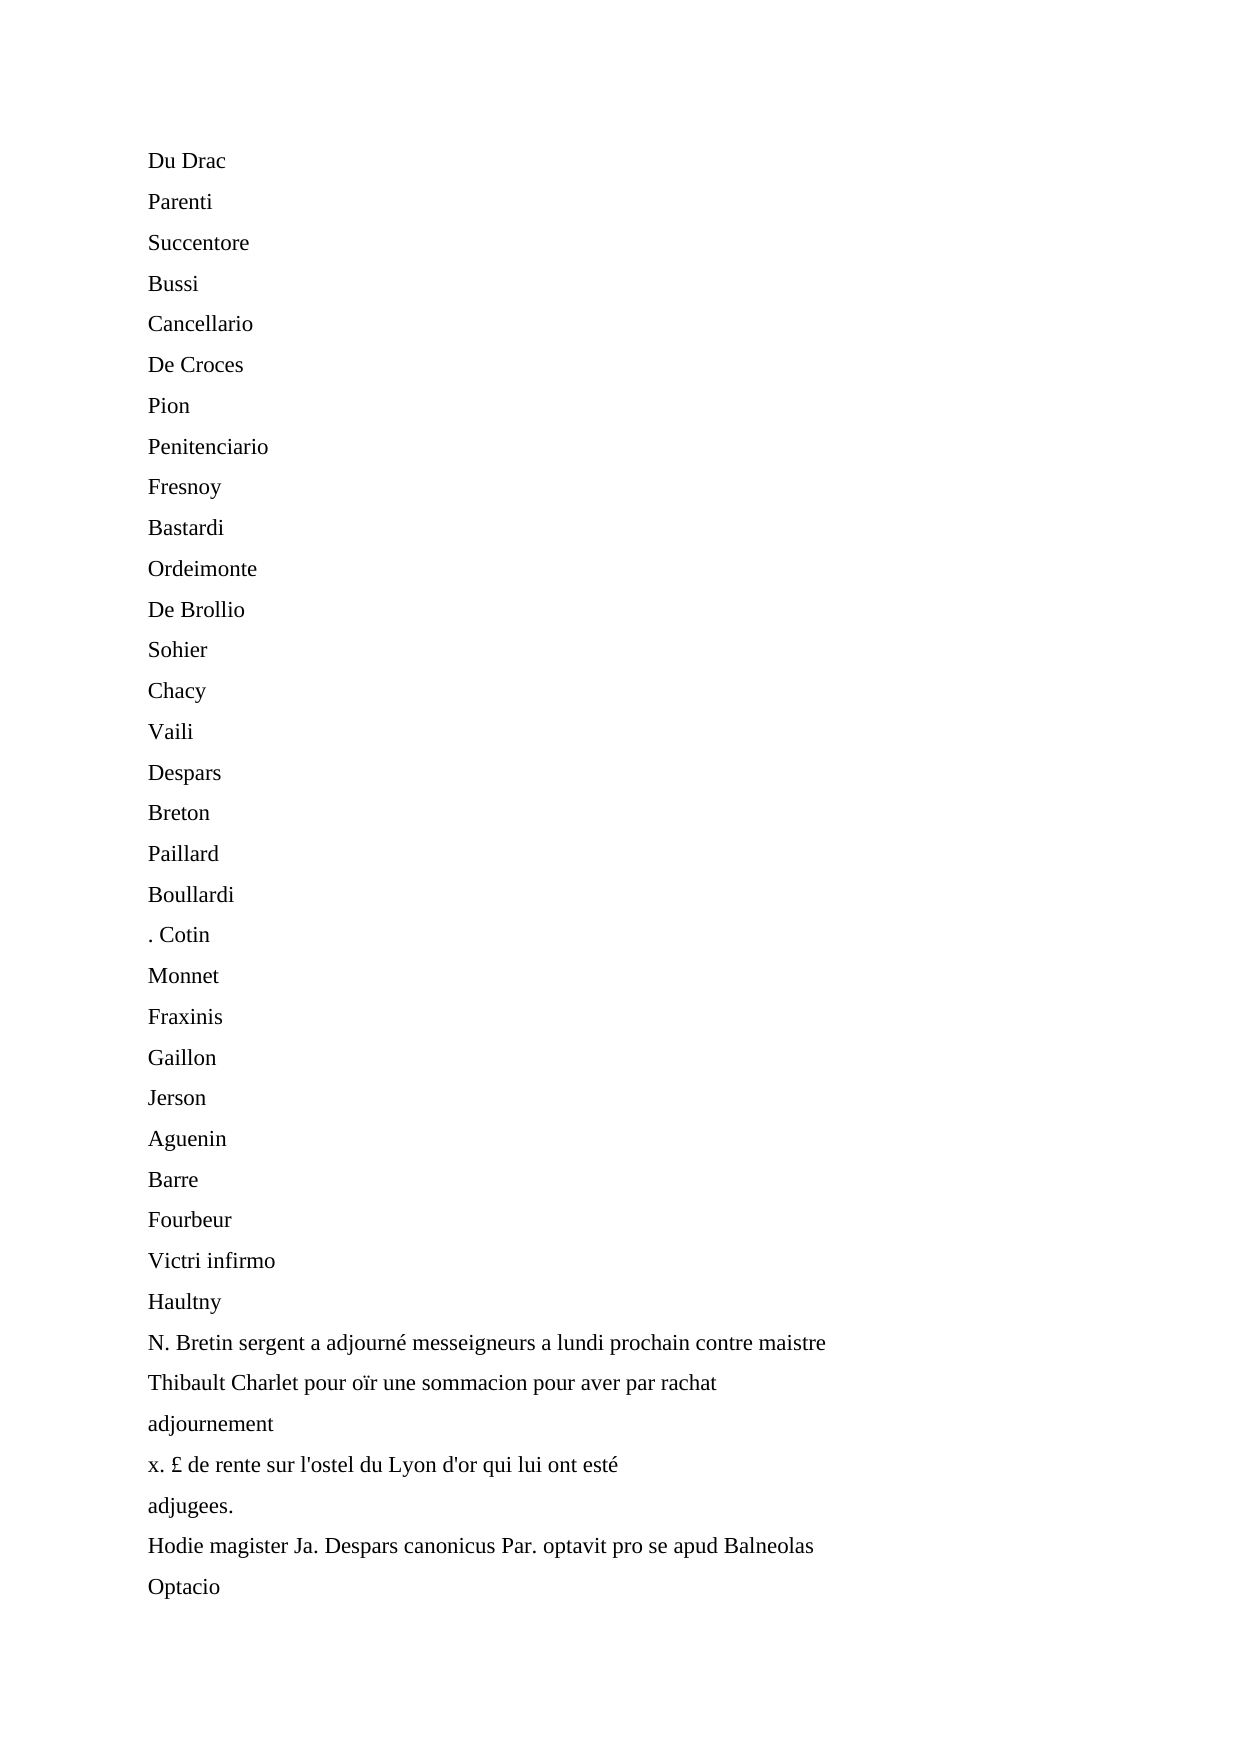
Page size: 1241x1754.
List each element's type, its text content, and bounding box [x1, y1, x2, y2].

text Barre [148, 1166, 1093, 1192]
text Parenti [148, 188, 1093, 215]
text Optacio [148, 1573, 1093, 1599]
text Bussi [148, 270, 1093, 296]
text Paillard [148, 840, 1093, 866]
text Vaili [148, 718, 1093, 744]
text Ordeimonte [148, 555, 1093, 581]
text adjournement [148, 1410, 1093, 1437]
text Chacy [148, 677, 1093, 703]
text Monnet [148, 962, 1093, 988]
text Pion [148, 392, 1093, 418]
text De Croces [148, 351, 1093, 378]
text Victri infirmo [148, 1247, 1093, 1274]
text Thibault Charlet pour oïr une sommacion pour aver par rachat [148, 1369, 1093, 1396]
text Aguenin [148, 1125, 1093, 1151]
text Fraxinis [148, 1003, 1093, 1029]
text Bastardi [148, 514, 1093, 541]
text De Brollio [148, 596, 1093, 622]
text . Cotin [148, 921, 1093, 948]
text Succentore [148, 229, 1093, 255]
text Cancellario [148, 311, 1093, 337]
text Hodie magister Ja. Despars canonicus Par. optavit pro se apud Balneolas [148, 1532, 1093, 1559]
text Fresnoy [148, 473, 1093, 500]
text adjugees. [148, 1492, 1093, 1518]
text Fourbeur [148, 1207, 1093, 1233]
text Sohier [148, 636, 1093, 663]
text Du Drac [148, 148, 1093, 174]
text Gaillon [148, 1044, 1093, 1070]
text Boullardi [148, 881, 1093, 907]
text Penitenciario [148, 433, 1093, 459]
text Despars [148, 758, 1093, 785]
text x. £ de rente sur l'ostel du Lyon d'or qui lui ont esté [148, 1451, 1093, 1477]
text Jerson [148, 1084, 1093, 1111]
text Breton [148, 799, 1093, 826]
text Haultny [148, 1288, 1093, 1314]
text N. Bretin sergent a adjourné messeigneurs a lundi prochain contre maistre [148, 1329, 1093, 1355]
